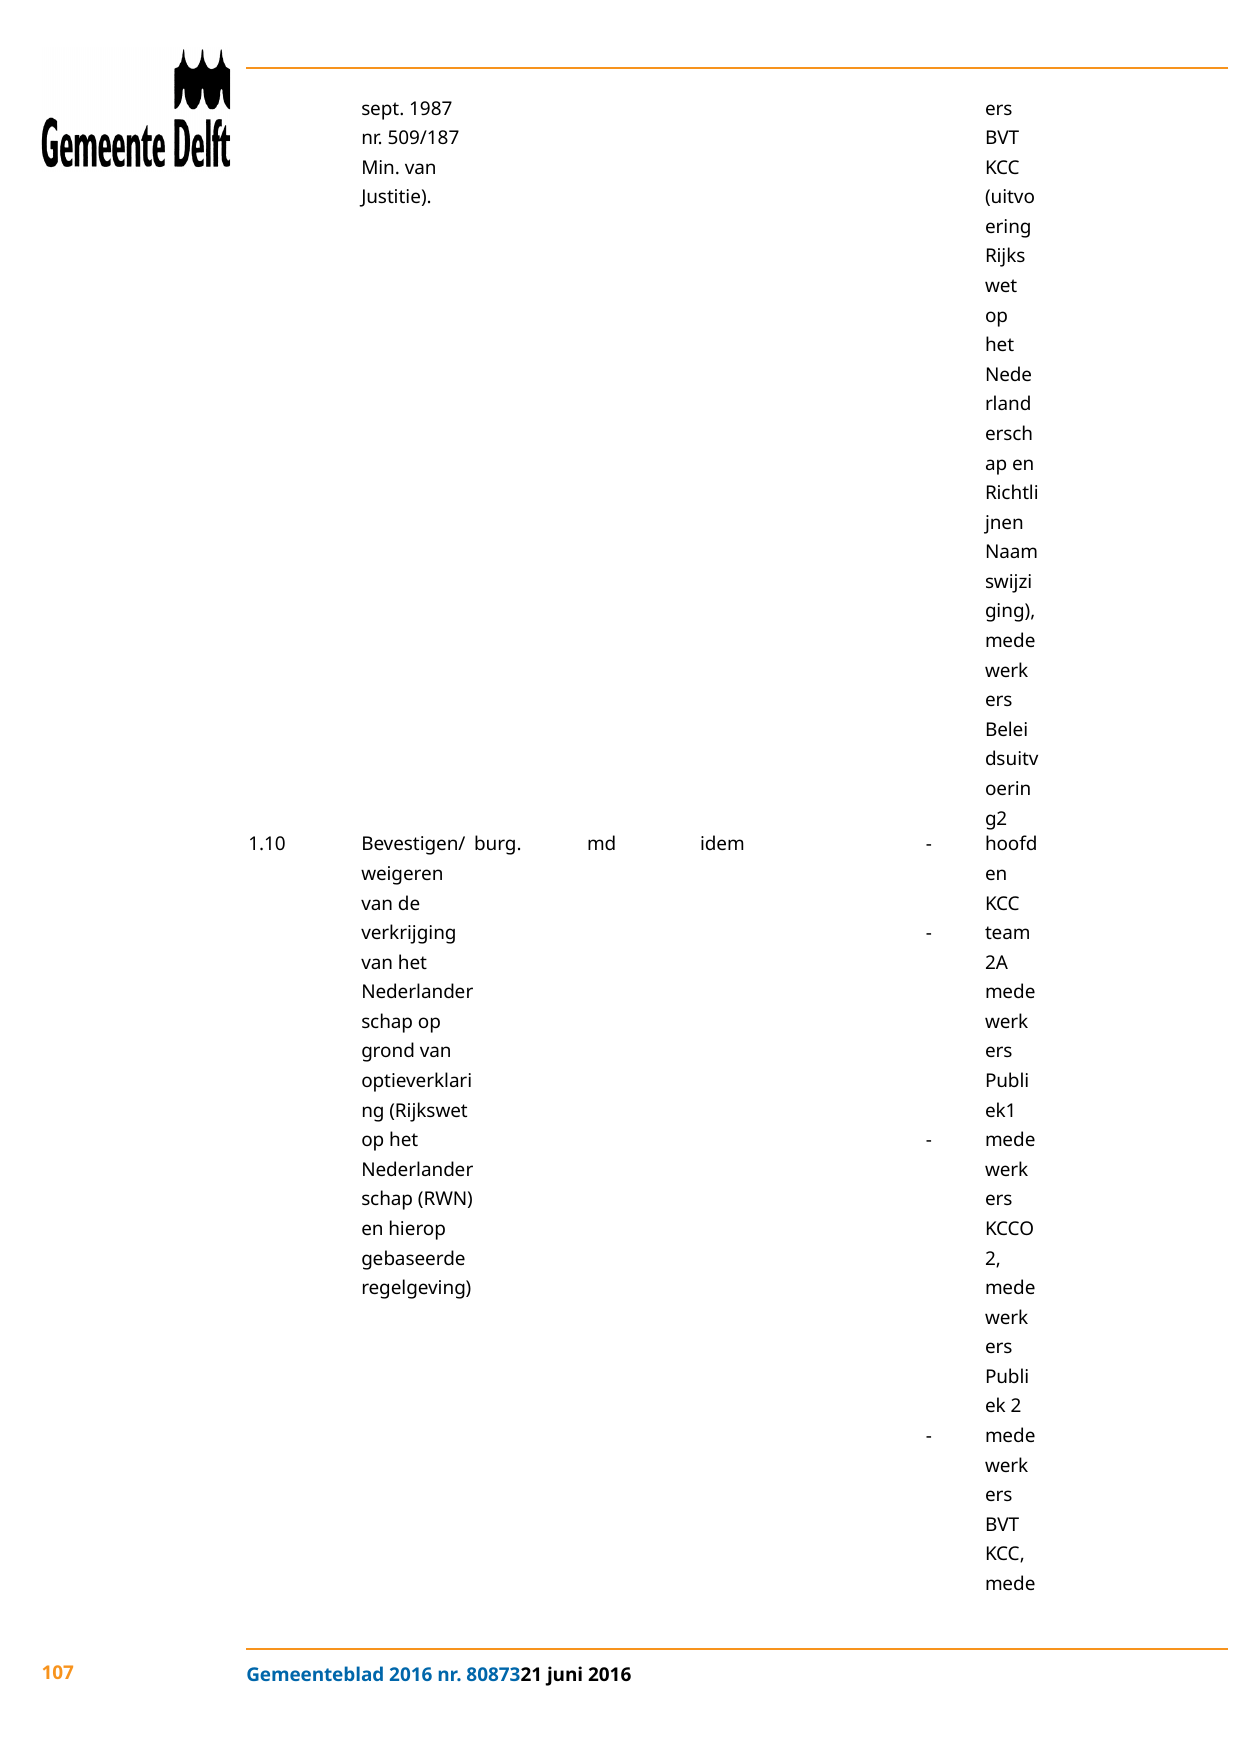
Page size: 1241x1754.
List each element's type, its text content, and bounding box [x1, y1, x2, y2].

picture [41, 47, 231, 172]
table_cell [813, 95, 926, 831]
table_cell [700, 95, 813, 831]
table_cell 1.10 [248, 831, 361, 1596]
table_cell hoofden KCC team2A medewerkers Publiek1 medewerkers KCCO2, medewerkers Publiek 2 medewerkers BVT KCC, mede [926, 831, 1038, 1596]
table_cell sept. 1987 nr. 509/187 Min. van Justitie). [361, 95, 474, 831]
table_cell [474, 95, 587, 831]
table_cell [587, 95, 700, 831]
table_cell [813, 831, 926, 1596]
table_cell Bevestigen/weigeren van de verkrijging van het Nederlanderschap op grond van optieverklaring (Rijkswet op het Nederlanderschap (RWN) en hierop gebaseerde regelgeving) [361, 831, 474, 1596]
table_cell md [587, 831, 700, 1596]
table_cell [1039, 831, 1152, 1596]
table_cell [248, 95, 361, 831]
table_cell ers BVT KCC (uitvoering Rijkswet op het Nederlanderschap en Richtlijnen Naamswijziging), medewerkers Beleidsuitvoering2 [926, 95, 1038, 831]
table_cell burg. [474, 831, 587, 1596]
table_cell idem [700, 831, 813, 1596]
table_cell [1039, 95, 1152, 831]
